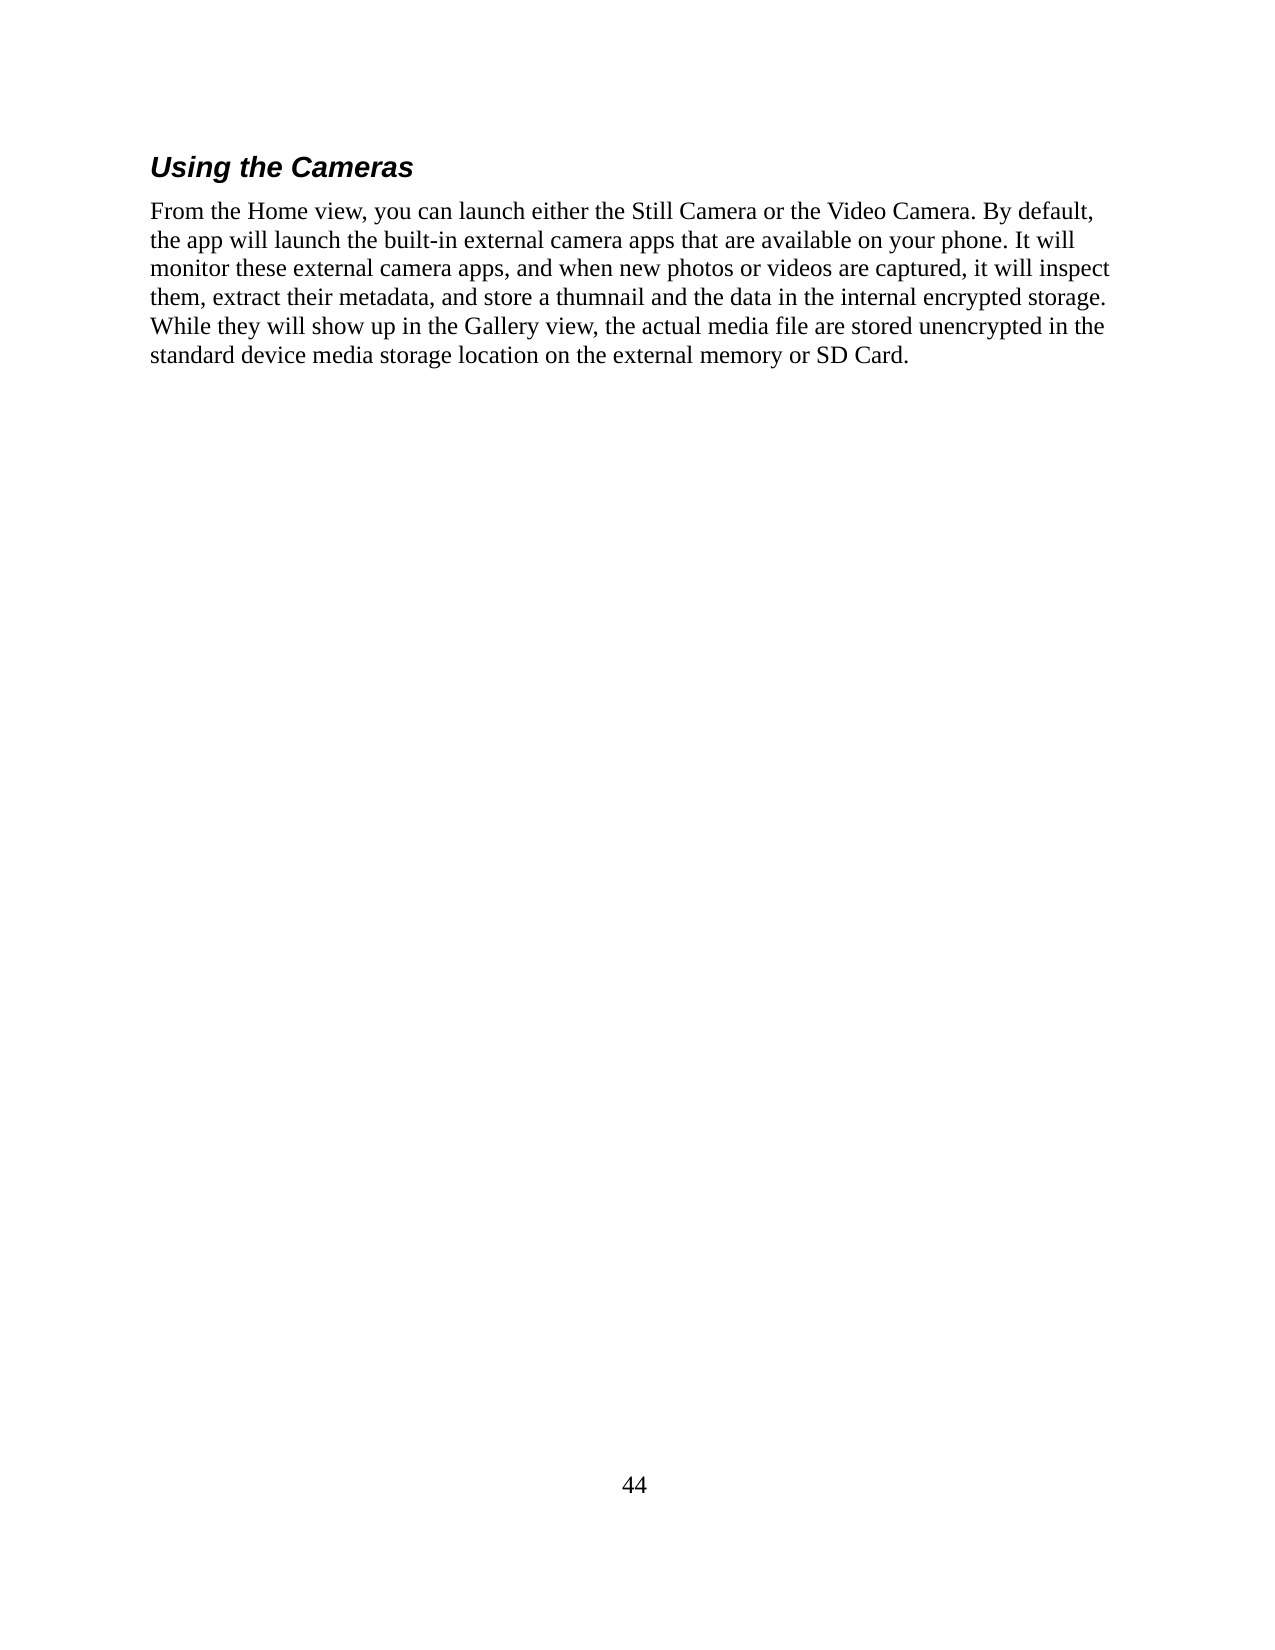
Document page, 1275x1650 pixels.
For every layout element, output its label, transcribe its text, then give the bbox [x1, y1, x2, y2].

subtitle Using the Cameras [150, 150, 1125, 183]
text From the Home view, you can launch either the Still Camera or the Video Camera. By default, the app will launch the built-in external camera apps that are available on your phone. It will monitor these external camera apps, and when new photos or videos are captured, it will inspect them, extract their metadata, and store a thumnail and the data in the internal encrypted storage. While they will show up in the Gallery view, the actual media file are stored unencrypted in the standard device media storage location on the external memory or SD Card. [150, 196, 1125, 368]
